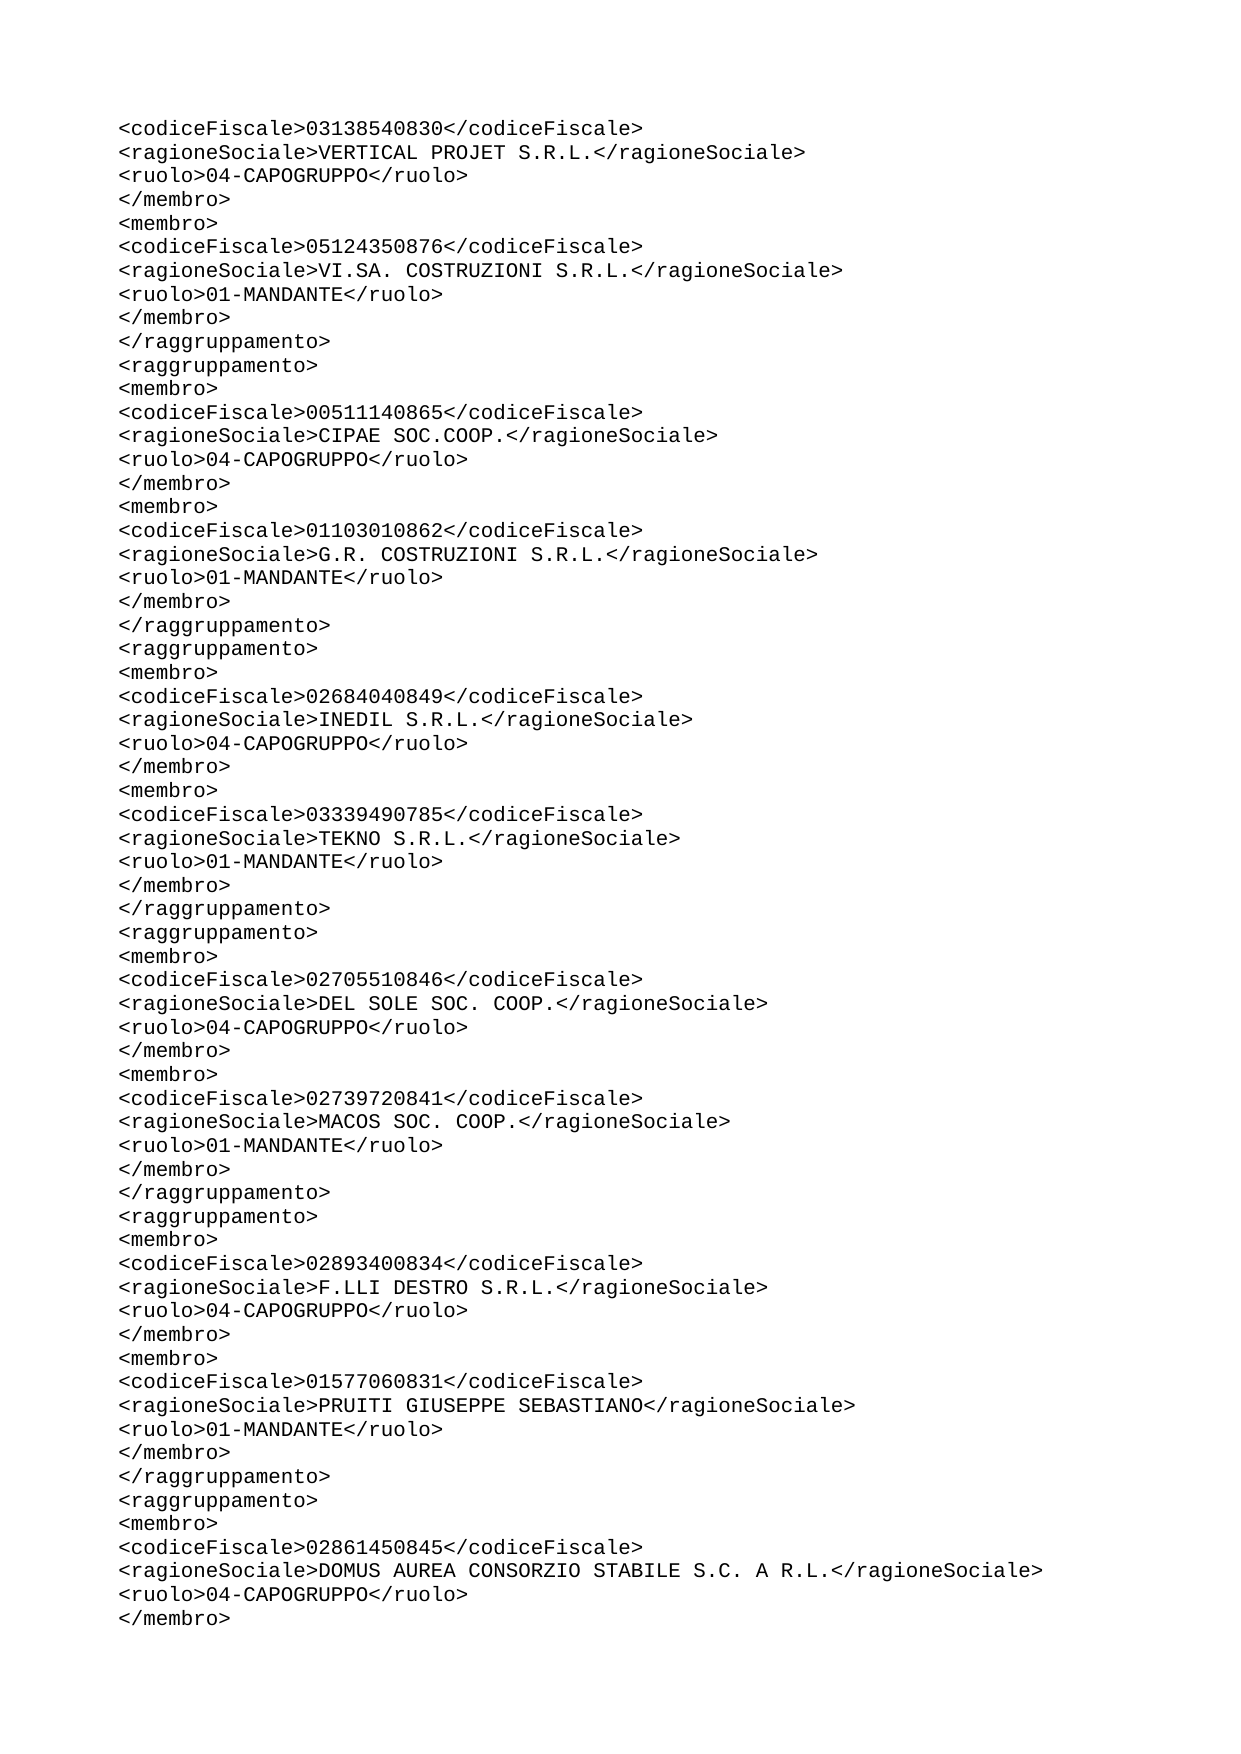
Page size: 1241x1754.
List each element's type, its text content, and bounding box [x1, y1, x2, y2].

text <ruolo>01-MANDANTE</ruolo> [118, 1135, 1122, 1158]
text <codiceFiscale>01103010862</codiceFiscale> [118, 520, 1122, 544]
text <raggruppamento> [118, 1206, 1122, 1229]
text <ragioneSociale>TEKNO S.R.L.</ragioneSociale> [118, 827, 1122, 851]
text <codiceFiscale>01577060831</codiceFiscale> [118, 1371, 1122, 1395]
text <membro> [118, 378, 1122, 402]
text <raggruppamento> [118, 1489, 1122, 1513]
text <ruolo>01-MANDANTE</ruolo> [118, 851, 1122, 875]
text <ragioneSociale>CIPAE SOC.COOP.</ragioneSociale> [118, 426, 1122, 449]
text <codiceFiscale>03339490785</codiceFiscale> [118, 804, 1122, 827]
text <codiceFiscale>02684040849</codiceFiscale> [118, 686, 1122, 709]
text <ragioneSociale>VI.SA. COSTRUZIONI S.R.L.</ragioneSociale> [118, 260, 1122, 284]
text <ragioneSociale>MACOS SOC. COOP.</ragioneSociale> [118, 1111, 1122, 1135]
text <membro> [118, 780, 1122, 804]
text </raggruppamento> [118, 1466, 1122, 1489]
text </membro> [118, 875, 1122, 898]
text <ruolo>01-MANDANTE</ruolo> [118, 567, 1122, 591]
text </membro> [118, 757, 1122, 780]
text </raggruppamento> [118, 898, 1122, 922]
text </raggruppamento> [118, 1182, 1122, 1206]
text </membro> [118, 473, 1122, 496]
text <ruolo>01-MANDANTE</ruolo> [118, 284, 1122, 307]
text <ragioneSociale>DOMUS AUREA CONSORZIO STABILE S.C. A R.L.</ragioneSociale> [118, 1561, 1122, 1584]
text </membro> [118, 307, 1122, 331]
text <raggruppamento> [118, 354, 1122, 378]
text <ruolo>04-CAPOGRUPPO</ruolo> [118, 1300, 1122, 1324]
text <codiceFiscale>00511140865</codiceFiscale> [118, 402, 1122, 426]
text <codiceFiscale>02705510846</codiceFiscale> [118, 969, 1122, 993]
text </membro> [118, 1324, 1122, 1348]
text </raggruppamento> [118, 615, 1122, 638]
text <ruolo>04-CAPOGRUPPO</ruolo> [118, 449, 1122, 473]
text </membro> [118, 1158, 1122, 1182]
text <ruolo>04-CAPOGRUPPO</ruolo> [118, 165, 1122, 189]
text </membro> [118, 591, 1122, 615]
text <membro> [118, 1064, 1122, 1088]
text <membro> [118, 496, 1122, 520]
text <raggruppamento> [118, 922, 1122, 946]
text </membro> [118, 1442, 1122, 1466]
text <ragioneSociale>DEL SOLE SOC. COOP.</ragioneSociale> [118, 993, 1122, 1017]
text </raggruppamento> [118, 331, 1122, 354]
text <ruolo>01-MANDANTE</ruolo> [118, 1419, 1122, 1442]
text <codiceFiscale>05124350876</codiceFiscale> [118, 236, 1122, 260]
text <membro> [118, 213, 1122, 236]
text </membro> [118, 189, 1122, 213]
text <ruolo>04-CAPOGRUPPO</ruolo> [118, 1017, 1122, 1040]
text <ragioneSociale>PRUITI GIUSEPPE SEBASTIANO</ragioneSociale> [118, 1395, 1122, 1419]
text <ruolo>04-CAPOGRUPPO</ruolo> [118, 733, 1122, 757]
text <codiceFiscale>02893400834</codiceFiscale> [118, 1253, 1122, 1277]
text <ragioneSociale>F.LLI DESTRO S.R.L.</ragioneSociale> [118, 1277, 1122, 1300]
text <membro> [118, 1229, 1122, 1253]
text <membro> [118, 1513, 1122, 1537]
text </membro> [118, 1040, 1122, 1064]
text <codiceFiscale>02861450845</codiceFiscale> [118, 1537, 1122, 1561]
text <ragioneSociale>VERTICAL PROJET S.R.L.</ragioneSociale> [118, 142, 1122, 165]
text <codiceFiscale>02739720841</codiceFiscale> [118, 1088, 1122, 1111]
text <ruolo>04-CAPOGRUPPO</ruolo> [118, 1584, 1122, 1608]
text <ragioneSociale>INEDIL S.R.L.</ragioneSociale> [118, 709, 1122, 733]
text <membro> [118, 1348, 1122, 1371]
text <ragioneSociale>G.R. COSTRUZIONI S.R.L.</ragioneSociale> [118, 544, 1122, 567]
text <membro> [118, 946, 1122, 969]
text <codiceFiscale>03138540830</codiceFiscale> [118, 118, 1122, 142]
text </membro> [118, 1608, 1122, 1631]
text <raggruppamento> [118, 638, 1122, 662]
text <membro> [118, 662, 1122, 686]
